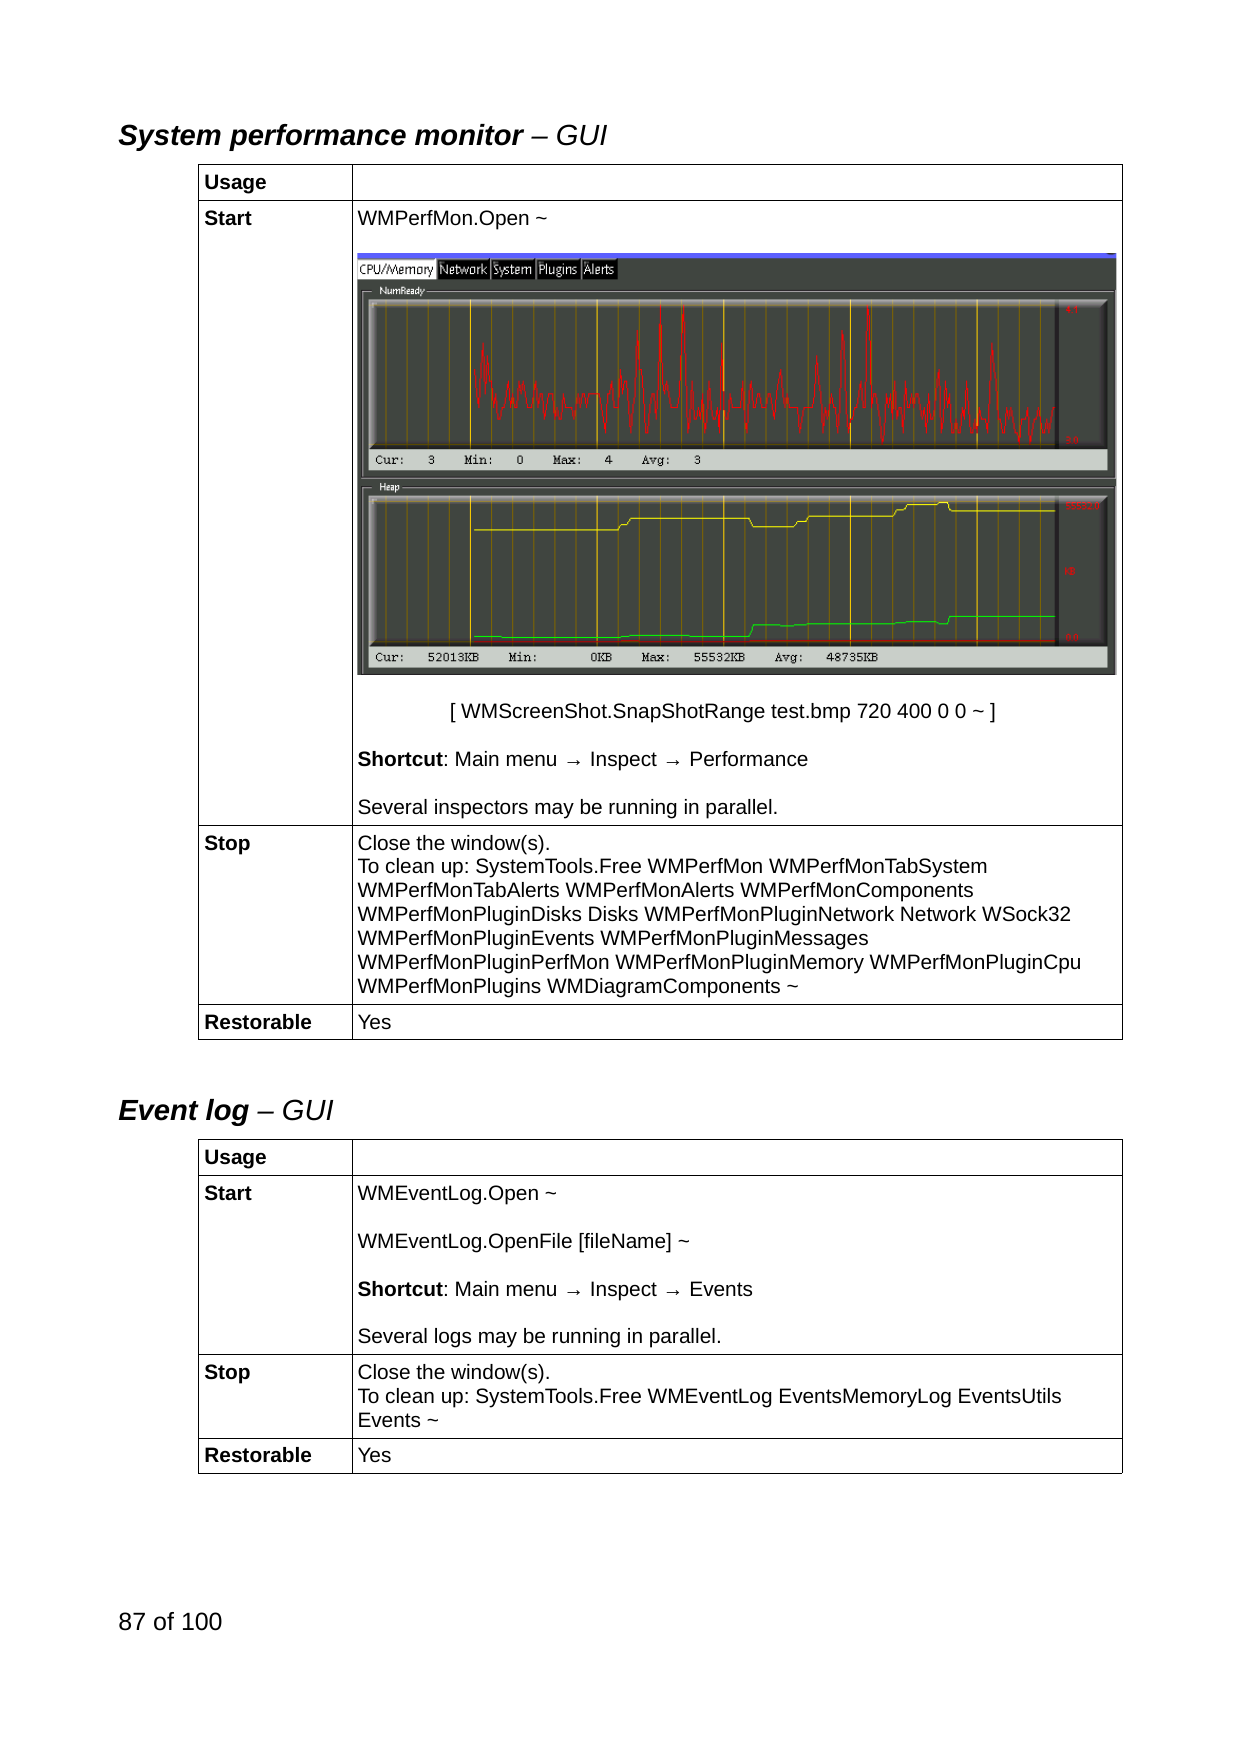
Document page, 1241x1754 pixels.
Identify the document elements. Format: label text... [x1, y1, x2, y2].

table_header [353, 1140, 1122, 1175]
table_cell Restorable [199, 1005, 352, 1039]
picture [357, 253, 1117, 675]
table_header [353, 165, 1122, 200]
table_cell Close the window(s). To clean up: SystemTools.Free WMEventLog EventsMemoryLog EventsUtils Events ~ [353, 1355, 1122, 1437]
table_cell Stop [199, 1355, 352, 1437]
table_cell Yes [353, 1439, 1122, 1473]
table_cell Restorable [199, 1439, 352, 1473]
table_cell Close the window(s). To clean up: SystemTools.Free WMPerfMon WMPerfMonTabSystem WMPerfMonTabAlerts WMPerfMonAlerts WMPerfMonComponents WMPerfMonPluginDisks Disks WMPerfMonPluginNetwork Network WSock32 WMPerfMonPluginEvents WMPerfMonPluginMessages WMPerfMonPluginPerfMon WMPerfMonPluginMemory WMPerfMonPluginCpu WMPerfMonPlugins WMDiagramComponents ~ [353, 826, 1122, 1004]
subtitle System performance monitor – GUI [118, 118, 1122, 152]
table_header Usage [199, 1140, 352, 1175]
table_cell WMEventLog.Open ~ WMEventLog.OpenFile [fileName] ~ Shortcut: Main menu → Inspect → Events Several logs may be running in parallel. [353, 1176, 1122, 1354]
table_cell Stop [199, 826, 352, 1004]
table_cell WMPerfMon.Open ~ [353, 201, 1122, 253]
subtitle Event log – GUI [118, 1093, 1122, 1127]
table_cell [ WMScreenShot.SnapShotRange test.bmp 720 400 0 0 ~ ] Shortcut: Main menu → Inspect → Performance Several inspectors may be running in parallel. [353, 254, 1122, 824]
table_cell Yes [353, 1005, 1122, 1039]
table_cell Start [199, 201, 352, 824]
table_header Usage [199, 165, 352, 200]
table_cell Start [199, 1176, 352, 1354]
